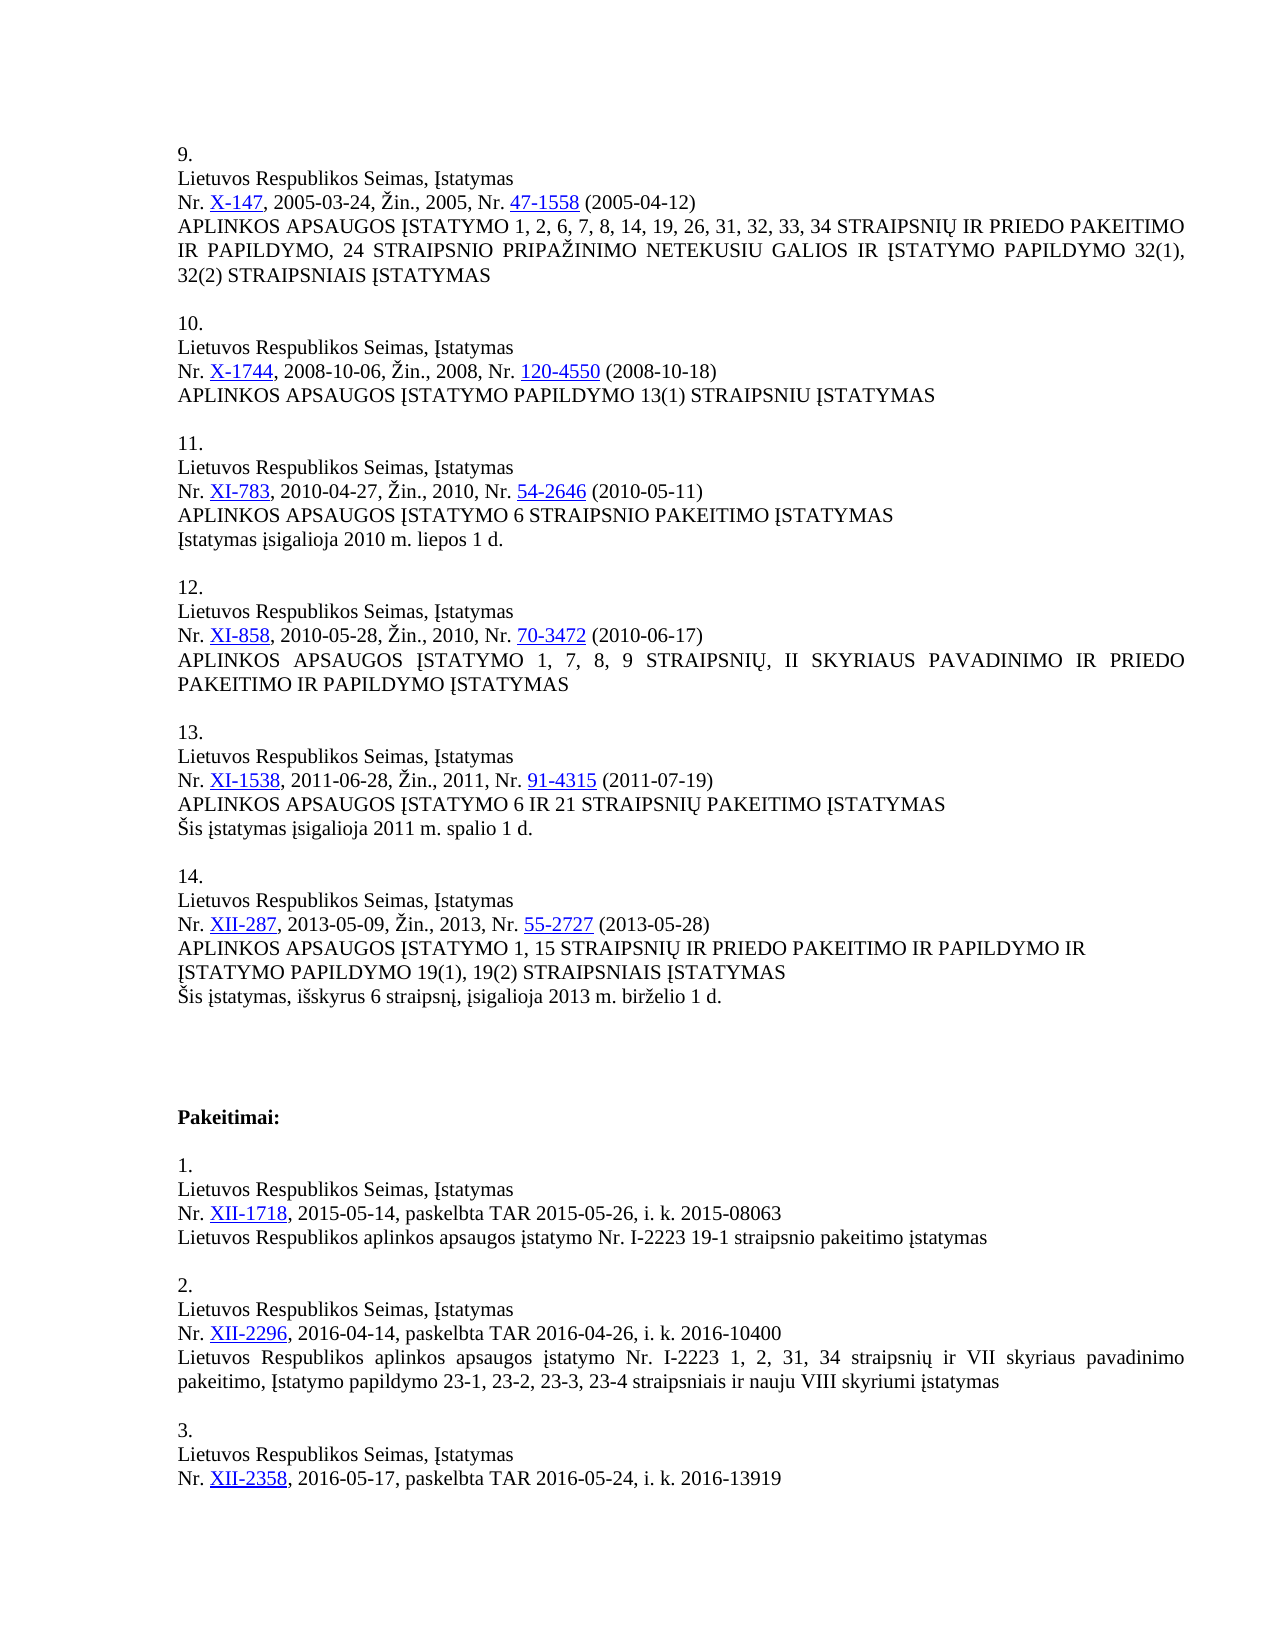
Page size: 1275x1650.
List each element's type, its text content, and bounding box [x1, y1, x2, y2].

text 2. [177, 1273, 1186, 1297]
text 14. [177, 864, 1186, 888]
text Lietuvos Respublikos Seimas, Įstatymas [177, 1297, 1186, 1321]
text 9. [177, 142, 1186, 166]
text Lietuvos Respublikos Seimas, Įstatymas [177, 335, 1186, 359]
text Lietuvos Respublikos Seimas, Įstatymas [177, 744, 1186, 768]
text Lietuvos Respublikos aplinkos apsaugos įstatymo Nr. I-2223 1, 2, 31, 34 straipsnių ir VII skyriaus pavadinimo pakeitimo, Įstatymo papildymo 23-1, 23-2, 23-3, 23-4 straipsniais ir nauju VIII skyriumi įstatymas [177, 1345, 1186, 1393]
text APLINKOS APSAUGOS ĮSTATYMO 1, 15 STRAIPSNIŲ IR PRIEDO PAKEITIMO IR PAPILDYMO IR ĮSTATYMO PAPILDYMO 19(1), 19(2) STRAIPSNIAIS ĮSTATYMAS [177, 936, 1186, 984]
text Nr. X-1744, 2008-10-06, Žin., 2008, Nr. 120-4550 (2008-10-18) [177, 359, 1186, 383]
text 13. [177, 720, 1186, 744]
text Lietuvos Respublikos Seimas, Įstatymas [177, 1177, 1186, 1201]
text Lietuvos Respublikos Seimas, Įstatymas [177, 1442, 1186, 1466]
text Nr. X-147, 2005-03-24, Žin., 2005, Nr. 47-1558 (2005-04-12) [177, 190, 1186, 214]
text 12. [177, 575, 1186, 599]
text Nr. XI-858, 2010-05-28, Žin., 2010, Nr. 70-3472 (2010-06-17) [177, 623, 1186, 647]
text 3. [177, 1417, 1186, 1442]
text Šis įstatymas įsigalioja 2011 m. spalio 1 d. [177, 816, 1186, 840]
text APLINKOS APSAUGOS ĮSTATYMO 1, 7, 8, 9 STRAIPSNIŲ, II SKYRIAUS PAVADINIMO IR PRIEDO PAKEITIMO IR PAPILDYMO ĮSTATYMAS [177, 647, 1186, 696]
text Lietuvos Respublikos Seimas, Įstatymas [177, 455, 1186, 479]
text Lietuvos Respublikos Seimas, Įstatymas [177, 888, 1186, 912]
text 10. [177, 311, 1186, 335]
text Nr. XI-1538, 2011-06-28, Žin., 2011, Nr. 91-4315 (2011-07-19) [177, 768, 1186, 792]
text Šis įstatymas, išskyrus 6 straipsnį, įsigalioja 2013 m. birželio 1 d. [177, 984, 1186, 1008]
text Nr. XII-287, 2013-05-09, Žin., 2013, Nr. 55-2727 (2013-05-28) [177, 912, 1186, 936]
text APLINKOS APSAUGOS ĮSTATYMO PAPILDYMO 13(1) STRAIPSNIU ĮSTATYMAS [177, 383, 1186, 407]
text Nr. XII-2358, 2016-05-17, paskelbta TAR 2016-05-24, i. k. 2016-13919 [177, 1466, 1186, 1490]
text Lietuvos Respublikos aplinkos apsaugos įstatymo Nr. I-2223 19-1 straipsnio pakeitimo įstatymas [177, 1225, 1186, 1249]
text APLINKOS APSAUGOS ĮSTATYMO 6 IR 21 STRAIPSNIŲ PAKEITIMO ĮSTATYMAS [177, 792, 1186, 816]
text Pakeitimai: [177, 1105, 1186, 1129]
text 11. [177, 431, 1186, 455]
text Nr. XI-783, 2010-04-27, Žin., 2010, Nr. 54-2646 (2010-05-11) [177, 479, 1186, 503]
text Nr. XII-2296, 2016-04-14, paskelbta TAR 2016-04-26, i. k. 2016-10400 [177, 1321, 1186, 1345]
text 1. [177, 1153, 1186, 1177]
text Nr. XII-1718, 2015-05-14, paskelbta TAR 2015-05-26, i. k. 2015-08063 [177, 1201, 1186, 1225]
text APLINKOS APSAUGOS ĮSTATYMO 6 STRAIPSNIO PAKEITIMO ĮSTATYMAS [177, 503, 1186, 527]
text Lietuvos Respublikos Seimas, Įstatymas [177, 599, 1186, 623]
text APLINKOS APSAUGOS ĮSTATYMO 1, 2, 6, 7, 8, 14, 19, 26, 31, 32, 33, 34 STRAIPSNIŲ IR PRIEDO PAKEITIMO IR PAPILDYMO, 24 STRAIPSNIO PRIPAŽINIMO NETEKUSIU GALIOS IR ĮSTATYMO PAPILDYMO 32(1), 32(2) STRAIPSNIAIS ĮSTATYMAS [177, 214, 1186, 287]
text Įstatymas įsigalioja 2010 m. liepos 1 d. [177, 527, 1186, 551]
text Lietuvos Respublikos Seimas, Įstatymas [177, 166, 1186, 190]
